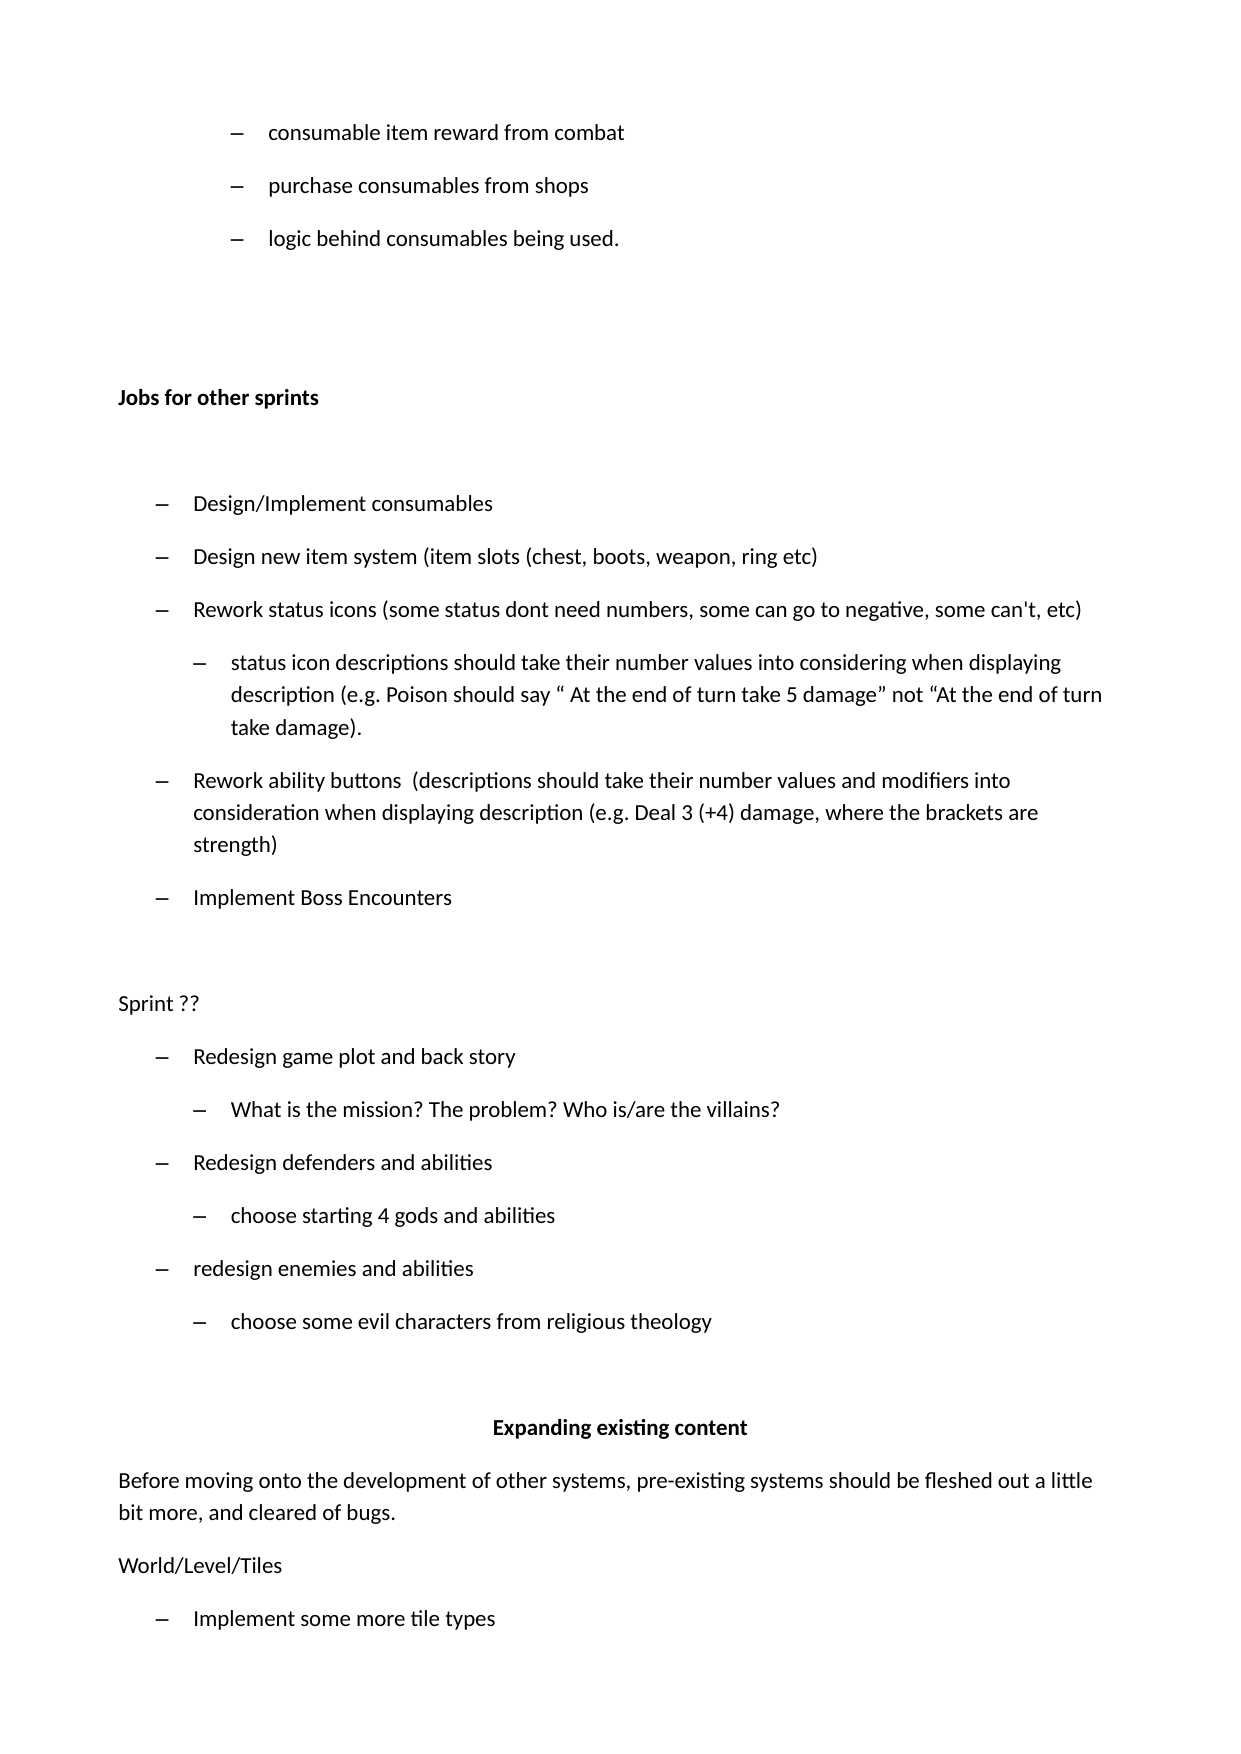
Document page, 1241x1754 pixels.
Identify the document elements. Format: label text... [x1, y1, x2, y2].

text Jobs for other sprints [118, 383, 1122, 411]
text Sprint ?? [118, 989, 1122, 1017]
list logic behind consumables being used. [231, 224, 1122, 252]
list choose some evil characters from religious theology [193, 1307, 1122, 1335]
text Before moving onto the development of other systems, pre-existing systems should be fleshed out a little bit more, and cleared of bugs. [118, 1466, 1122, 1527]
list Implement some more tile types [156, 1604, 1122, 1633]
list What is the mission? The problem? Who is/are the villains? [193, 1095, 1122, 1123]
list Design/Implement consumables [156, 489, 1122, 517]
list Redesign game plot and back story [156, 1042, 1122, 1070]
list choose starting 4 gods and abilities [193, 1201, 1122, 1229]
list redesign enemies and abilities [156, 1254, 1122, 1282]
list Rework ability buttons (descriptions should take their number values and modifiers into consideration when displaying description (e.g. Deal 3 (+4) damage, where the brackets are strength) [156, 766, 1122, 858]
list Implement Boss Encounters [156, 883, 1122, 911]
list Rework status icons (some status dont need numbers, some can go to negative, some can't, etc) [156, 595, 1122, 623]
list purchase consumables from shops [231, 171, 1122, 199]
list Redesign defenders and abilities [156, 1148, 1122, 1176]
list consumable item reward from combat [231, 118, 1122, 146]
list Design new item system (item slots (chest, boots, weapon, ring etc) [156, 542, 1122, 570]
list status icon descriptions should take their number values into considering when displaying description (e.g. Poison should say “ At the end of turn take 5 damage” not “At the end of turn take damage). [193, 648, 1122, 741]
text World/Level/Tiles [118, 1552, 1122, 1579]
text Expanding existing content [118, 1413, 1122, 1441]
